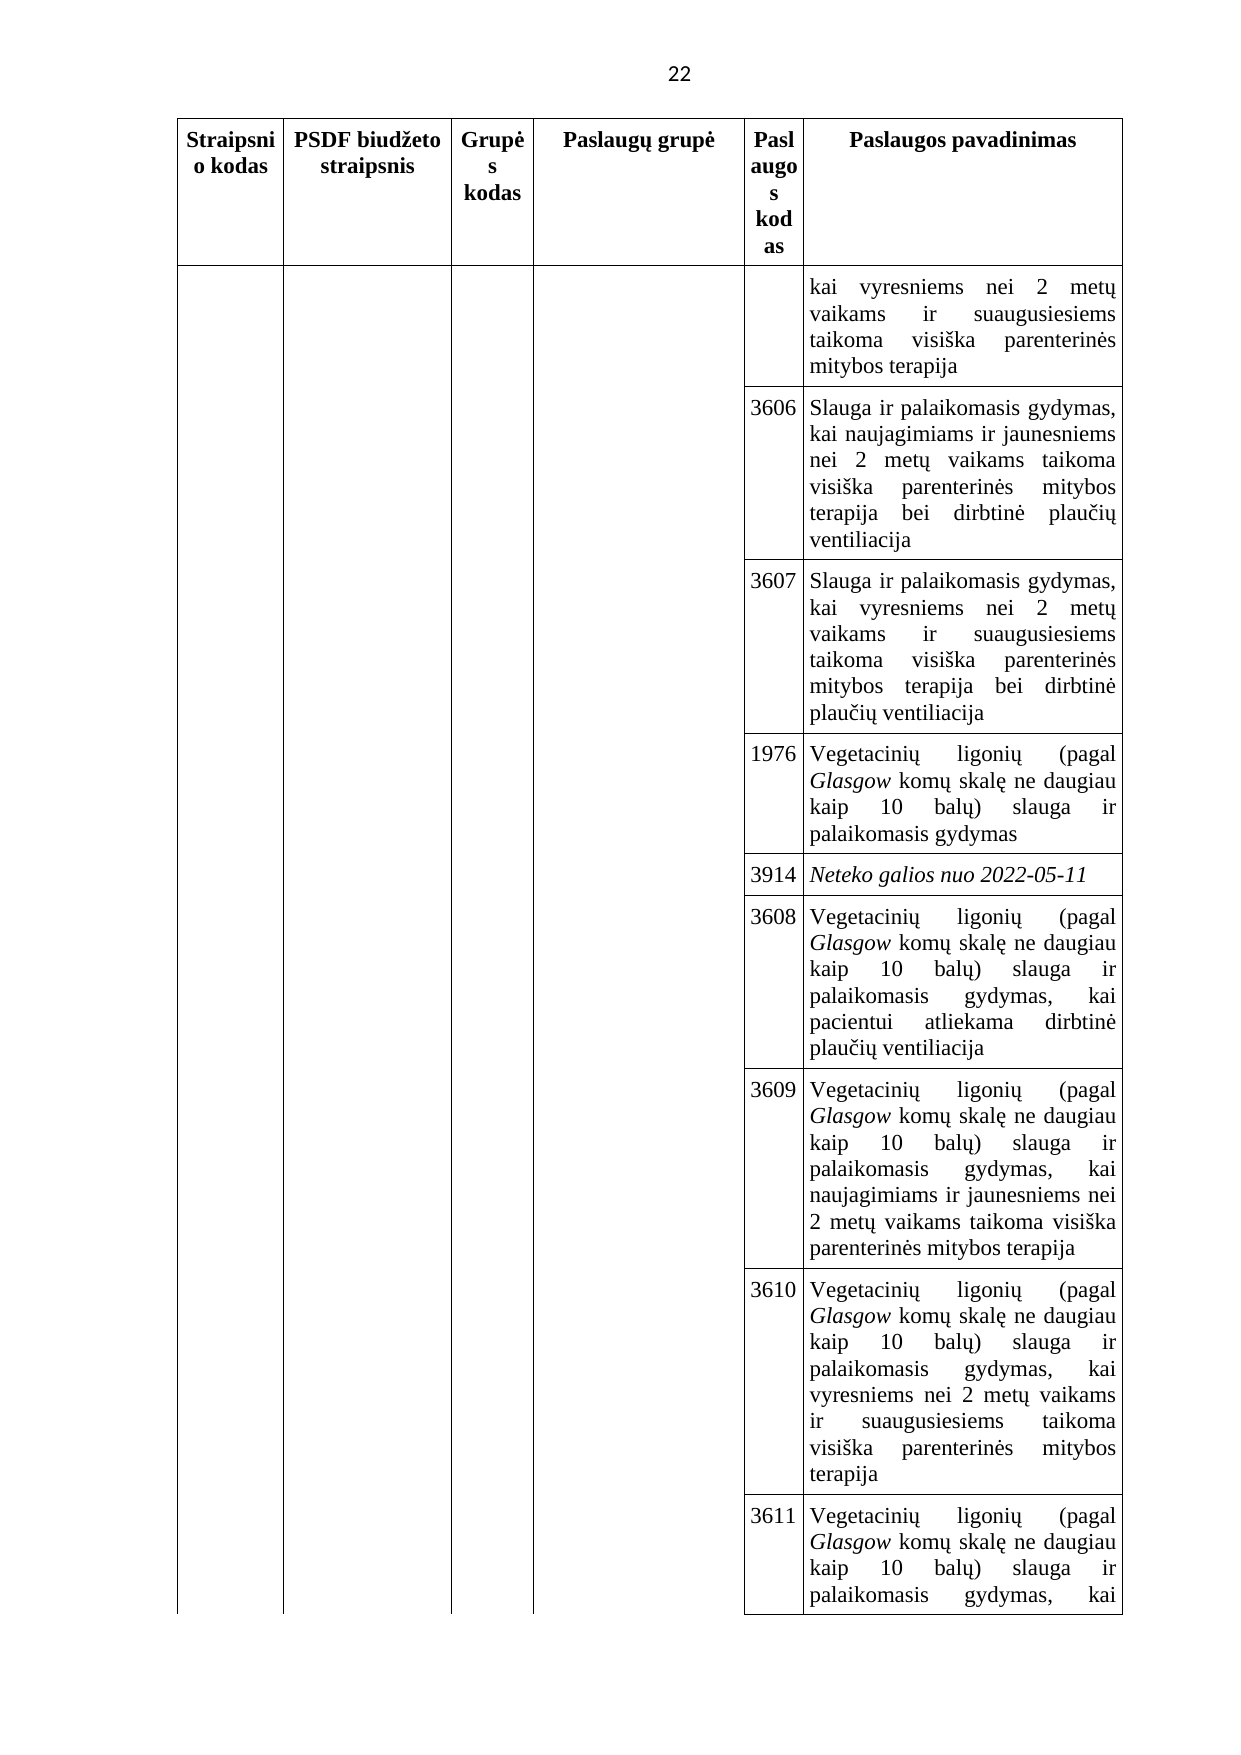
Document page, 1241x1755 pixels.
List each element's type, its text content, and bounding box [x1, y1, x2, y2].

table_cell [284, 1494, 451, 1614]
table_cell [452, 733, 533, 853]
table_cell [178, 1068, 283, 1268]
table_cell [534, 386, 744, 559]
table_cell [178, 895, 283, 1068]
table_cell [534, 266, 744, 386]
table_cell [284, 853, 451, 894]
table_cell 3607 [745, 560, 803, 732]
table_cell [452, 386, 533, 559]
table_cell [452, 1494, 533, 1614]
table_cell Neteko galios nuo 2022-05-11 [804, 854, 1122, 894]
table_header Grupės kodas [452, 119, 533, 265]
table_cell [534, 733, 744, 853]
table_cell 1976 [745, 734, 803, 853]
table_header Straipsnio kodas [178, 119, 283, 265]
table_cell 3606 [745, 387, 803, 559]
table_cell [178, 386, 283, 559]
table_cell [534, 895, 744, 1068]
table_cell [452, 266, 533, 386]
table_cell 3608 [745, 896, 803, 1068]
table_header Paslaugų grupė [534, 119, 744, 265]
table_cell [284, 1268, 451, 1494]
table_cell [534, 1494, 744, 1614]
table_cell [284, 266, 451, 386]
table_cell [178, 733, 283, 853]
table_cell [452, 559, 533, 732]
table_cell [178, 266, 283, 386]
table_cell [284, 386, 451, 559]
table_cell Slauga ir palaikomasis gydymas, kai naujagimiams ir jaunesniems nei 2 metų vaikams taikoma visiška parenterinės mitybos terapija bei dirbtinė plaučių ventiliacija [804, 387, 1122, 559]
table_cell kai vyresniems nei 2 metų vaikams ir suaugusiesiems taikoma visiška parenterinės mitybos terapija [804, 266, 1122, 386]
table_cell [452, 895, 533, 1068]
table_cell Vegetacinių ligonių (pagal Glasgow komų skalę ne daugiau kaip 10 balų) slauga ir palaikomasis gydymas, kai [804, 1495, 1122, 1614]
table_cell [534, 853, 744, 894]
table_cell [178, 1494, 283, 1614]
table_cell [452, 1068, 533, 1268]
table_cell 3611 [745, 1495, 803, 1614]
table_cell Vegetacinių ligonių (pagal Glasgow komų skalę ne daugiau kaip 10 balų) slauga ir palaikomasis gydymas, kai naujagimiams ir jaunesniems nei 2 metų vaikams taikoma visiška parenterinės mitybos terapija [804, 1069, 1122, 1268]
table_cell [745, 266, 803, 386]
table_cell [534, 1268, 744, 1494]
table_header PSDF biudžeto straipsnis [284, 119, 451, 265]
table_cell Vegetacinių ligonių (pagal Glasgow komų skalę ne daugiau kaip 10 balų) slauga ir palaikomasis gydymas, kai vyresniems nei 2 metų vaikams ir suaugusiesiems taikoma visiška parenterinės mitybos terapija [804, 1269, 1122, 1494]
table_header Paslaugos kodas [745, 119, 803, 265]
table_cell [284, 895, 451, 1068]
table_cell [534, 559, 744, 732]
table_cell [452, 1268, 533, 1494]
table_cell [534, 1068, 744, 1268]
table_cell [284, 559, 451, 732]
table_cell 3609 [745, 1069, 803, 1268]
table_cell Vegetacinių ligonių (pagal Glasgow komų skalę ne daugiau kaip 10 balų) slauga ir palaikomasis gydymas, kai pacientui atliekama dirbtinė plaučių ventiliacija [804, 896, 1122, 1068]
table_cell [284, 1068, 451, 1268]
table_cell [178, 1268, 283, 1494]
table_cell [284, 733, 451, 853]
table_cell [178, 853, 283, 894]
table_header Paslaugos pavadinimas [804, 119, 1122, 265]
table_cell Vegetacinių ligonių (pagal Glasgow komų skalę ne daugiau kaip 10 balų) slauga ir palaikomasis gydymas [804, 734, 1122, 853]
table_cell 3610 [745, 1269, 803, 1494]
table_cell Slauga ir palaikomasis gydymas, kai vyresniems nei 2 metų vaikams ir suaugusiesiems taikoma visiška parenterinės mitybos terapija bei dirbtinė plaučių ventiliacija [804, 560, 1122, 732]
table_cell [452, 853, 533, 894]
table_cell 3914 [745, 854, 803, 894]
table_cell [178, 559, 283, 732]
